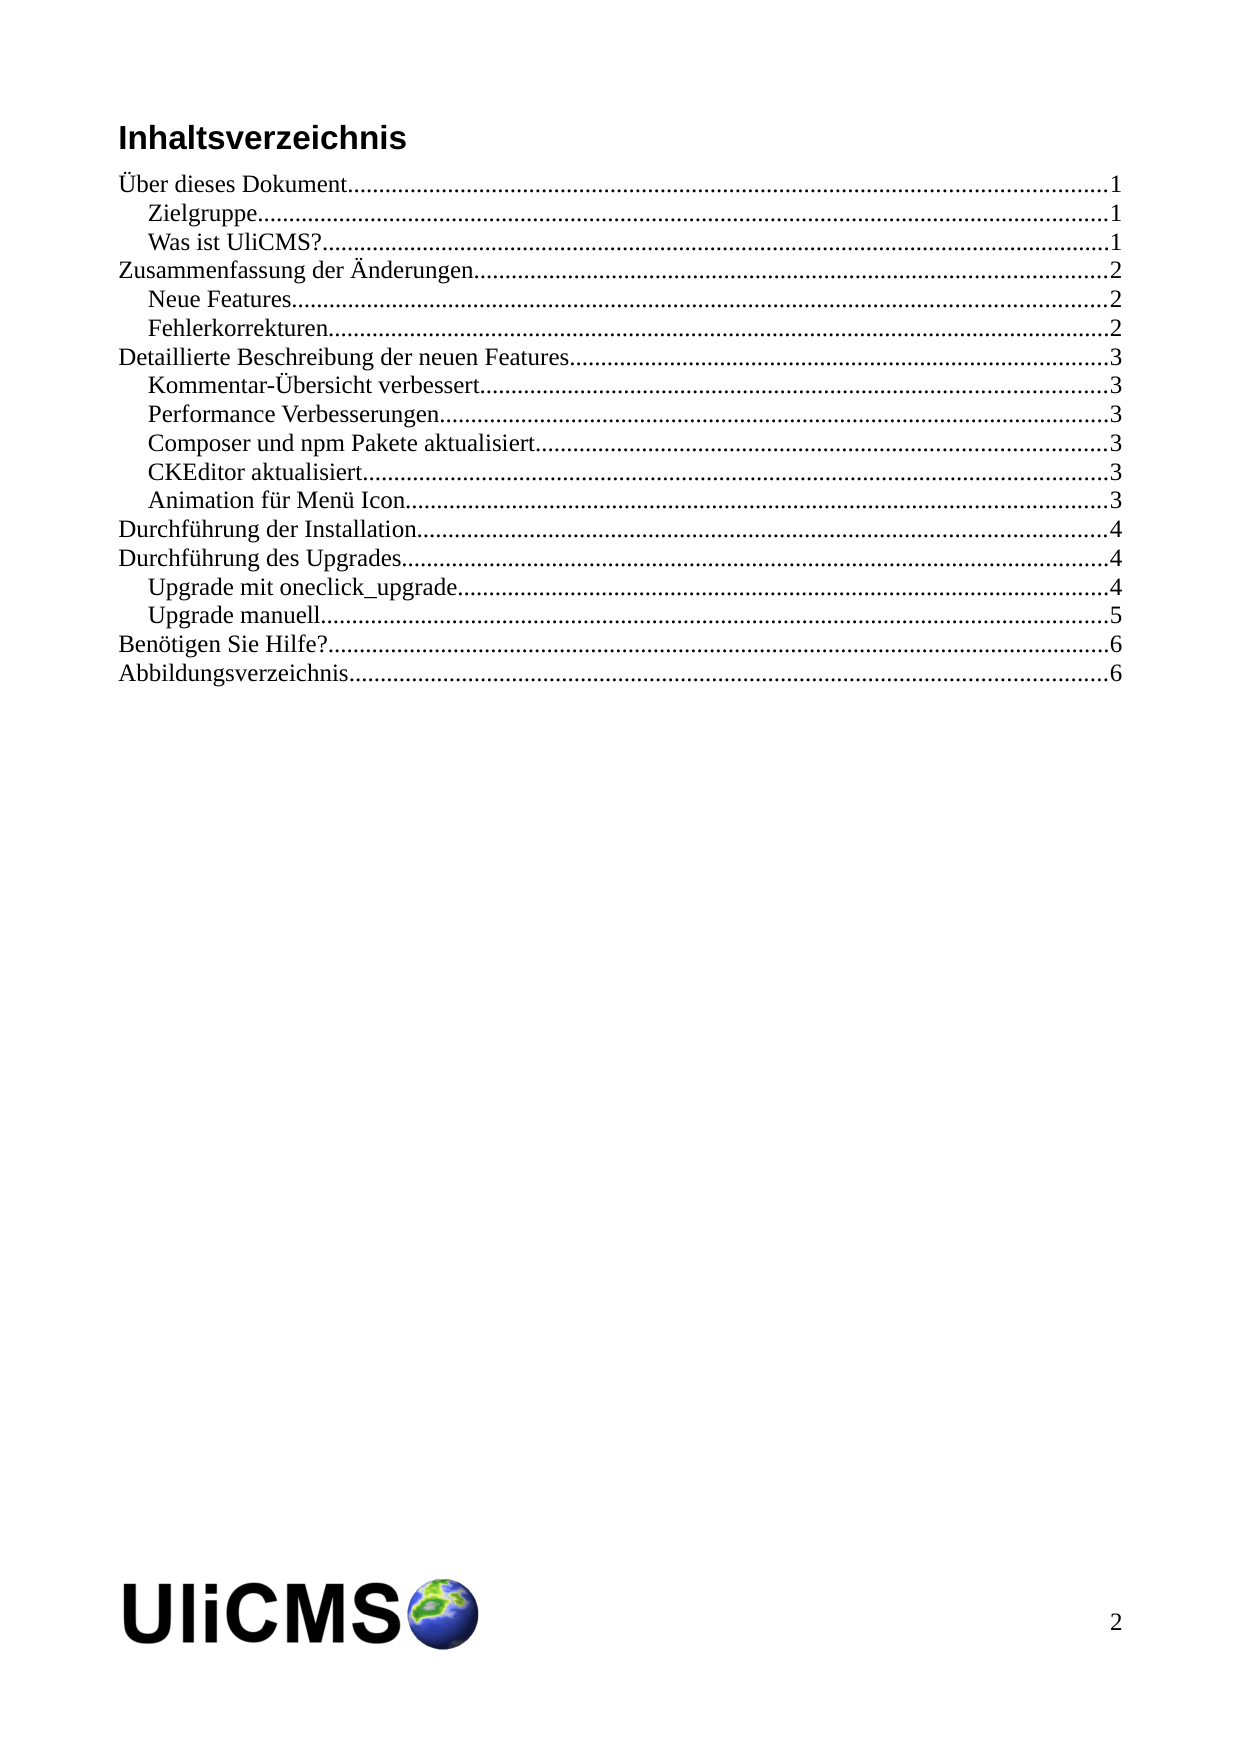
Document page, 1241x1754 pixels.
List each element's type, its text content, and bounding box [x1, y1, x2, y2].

text Über dieses Dokument 1 [118, 169, 1122, 198]
text Kommentar-Übersicht verbessert 3 [148, 370, 1122, 399]
text Zielgruppe 1 [148, 198, 1122, 227]
subtitle Inhaltsverzeichnis [118, 118, 1122, 157]
text Zusammenfassung der Änderungen 2 [118, 255, 1122, 284]
text Animation für Menü Icon 3 [148, 485, 1122, 514]
text CKEditor aktualisiert 3 [148, 457, 1122, 485]
text Performance Verbesserungen 3 [148, 399, 1122, 428]
text Fehlerkorrekturen 2 [148, 313, 1122, 342]
text Durchführung des Upgrades 4 [118, 543, 1122, 572]
text Abbildungsverzeichnis 6 [118, 658, 1122, 687]
text Upgrade manuell 5 [148, 600, 1122, 629]
text Benötigen Sie Hilfe? 6 [118, 629, 1122, 658]
text Neue Features 2 [148, 284, 1122, 313]
text Composer und npm Pakete aktualisiert 3 [148, 428, 1122, 457]
text Upgrade mit oneclick_upgrade 4 [148, 572, 1122, 600]
text Detaillierte Beschreibung der neuen Features 3 [118, 342, 1122, 370]
text Was ist UliCMS? 1 [148, 227, 1122, 255]
text Durchführung der Installation 4 [118, 514, 1122, 543]
picture [118, 1578, 479, 1652]
